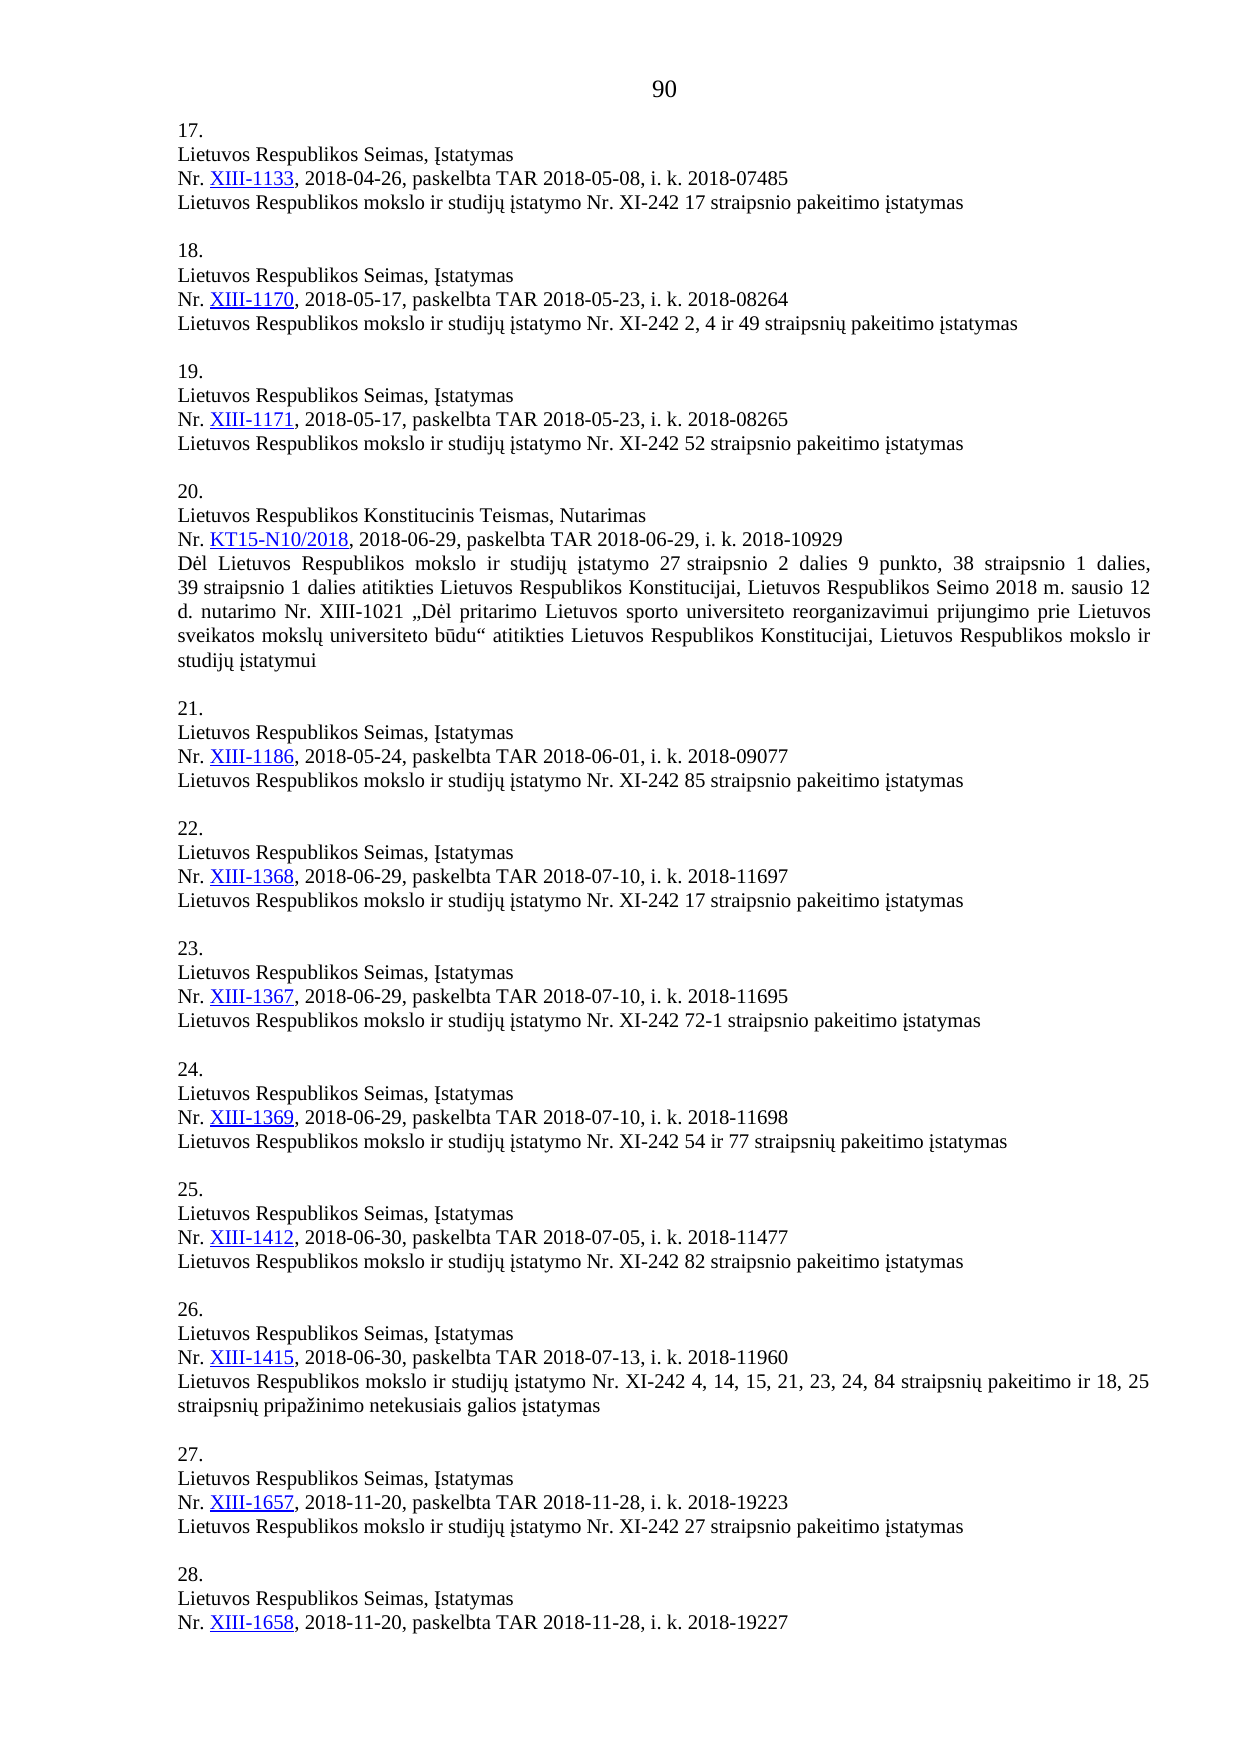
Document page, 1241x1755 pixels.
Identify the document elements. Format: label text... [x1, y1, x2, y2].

text Lietuvos Respublikos Konstitucinis Teismas, Nutarimas [177, 503, 1152, 527]
text Nr. XIII-1171, 2018-05-17, paskelbta TAR 2018-05-23, i. k. 2018-08265 [177, 407, 1152, 431]
text 20. [177, 479, 1152, 503]
text 23. [177, 936, 1152, 960]
text Nr. XIII-1368, 2018-06-29, paskelbta TAR 2018-07-10, i. k. 2018-11697 [177, 864, 1152, 888]
text Lietuvos Respublikos mokslo ir studijų įstatymo Nr. XI-242 2, 4 ir 49 straipsnių pakeitimo įstatymas [177, 311, 1152, 335]
text Lietuvos Respublikos mokslo ir studijų įstatymo Nr. XI-242 82 straipsnio pakeitimo įstatymas [177, 1249, 1152, 1273]
text Lietuvos Respublikos mokslo ir studijų įstatymo Nr. XI-242 17 straipsnio pakeitimo įstatymas [177, 190, 1152, 214]
text 25. [177, 1177, 1152, 1201]
text Lietuvos Respublikos Seimas, Įstatymas [177, 1201, 1152, 1225]
text 28. [177, 1562, 1152, 1586]
text Lietuvos Respublikos mokslo ir studijų įstatymo Nr. XI-242 27 straipsnio pakeitimo įstatymas [177, 1514, 1152, 1538]
text Nr. XIII-1369, 2018-06-29, paskelbta TAR 2018-07-10, i. k. 2018-11698 [177, 1105, 1152, 1129]
text 21. [177, 696, 1152, 720]
text Nr. XIII-1412, 2018-06-30, paskelbta TAR 2018-07-05, i. k. 2018-11477 [177, 1225, 1152, 1249]
text Lietuvos Respublikos mokslo ir studijų įstatymo Nr. XI-242 54 ir 77 straipsnių pakeitimo įstatymas [177, 1129, 1152, 1153]
text 24. [177, 1057, 1152, 1081]
text Lietuvos Respublikos mokslo ir studijų įstatymo Nr. XI-242 72-1 straipsnio pakeitimo įstatymas [177, 1008, 1152, 1032]
text Lietuvos Respublikos mokslo ir studijų įstatymo Nr. XI-242 52 straipsnio pakeitimo įstatymas [177, 431, 1152, 455]
text 19. [177, 359, 1152, 383]
text Nr. XIII-1133, 2018-04-26, paskelbta TAR 2018-05-08, i. k. 2018-07485 [177, 166, 1152, 190]
text Lietuvos Respublikos Seimas, Įstatymas [177, 383, 1152, 407]
text 18. [177, 238, 1152, 262]
text Nr. XIII-1186, 2018-05-24, paskelbta TAR 2018-06-01, i. k. 2018-09077 [177, 744, 1152, 768]
text Lietuvos Respublikos mokslo ir studijų įstatymo Nr. XI-242 85 straipsnio pakeitimo įstatymas [177, 768, 1152, 792]
text 27. [177, 1442, 1152, 1466]
text 22. [177, 816, 1152, 840]
text 17. [177, 118, 1152, 142]
text Lietuvos Respublikos Seimas, Įstatymas [177, 1081, 1152, 1105]
text Nr. XIII-1170, 2018-05-17, paskelbta TAR 2018-05-23, i. k. 2018-08264 [177, 287, 1152, 311]
text Nr. XIII-1658, 2018-11-20, paskelbta TAR 2018-11-28, i. k. 2018-19227 [177, 1610, 1152, 1634]
text Lietuvos Respublikos Seimas, Įstatymas [177, 840, 1152, 864]
text Lietuvos Respublikos mokslo ir studijų įstatymo Nr. XI-242 4, 14, 15, 21, 23, 24, 84 straipsnių pakeitimo ir 18, 25 straipsnių pripažinimo netekusiais galios įstatymas [177, 1369, 1152, 1417]
text Dėl Lietuvos Respublikos mokslo ir studijų įstatymo 27 straipsnio 2 dalies 9 punkto, 38 straipsnio 1 dalies, 39 straipsnio 1 dalies atitikties Lietuvos Respublikos Konstitucijai, Lietuvos Respublikos Seimo 2018 m. sausio 12 d. nutarimo Nr. XIII-1021 „Dėl pritarimo Lietuvos sporto universiteto reorganizavimui prijungimo prie Lietuvos sveikatos mokslų universiteto būdu“ atitikties Lietuvos Respublikos Konstitucijai, Lietuvos Respublikos mokslo ir studijų įstatymui [177, 551, 1152, 672]
text Lietuvos Respublikos Seimas, Įstatymas [177, 142, 1152, 166]
text Nr. KT15-N10/2018, 2018-06-29, paskelbta TAR 2018-06-29, i. k. 2018-10929 [177, 527, 1152, 551]
text Lietuvos Respublikos Seimas, Įstatymas [177, 1466, 1152, 1490]
text Lietuvos Respublikos Seimas, Įstatymas [177, 960, 1152, 984]
text 26. [177, 1297, 1152, 1321]
text Lietuvos Respublikos Seimas, Įstatymas [177, 1586, 1152, 1610]
text Nr. XIII-1657, 2018-11-20, paskelbta TAR 2018-11-28, i. k. 2018-19223 [177, 1490, 1152, 1514]
text Lietuvos Respublikos Seimas, Įstatymas [177, 262, 1152, 287]
text Nr. XIII-1367, 2018-06-29, paskelbta TAR 2018-07-10, i. k. 2018-11695 [177, 984, 1152, 1008]
text Lietuvos Respublikos Seimas, Įstatymas [177, 720, 1152, 744]
text Lietuvos Respublikos mokslo ir studijų įstatymo Nr. XI-242 17 straipsnio pakeitimo įstatymas [177, 888, 1152, 912]
text Lietuvos Respublikos Seimas, Įstatymas [177, 1321, 1152, 1345]
text Nr. XIII-1415, 2018-06-30, paskelbta TAR 2018-07-13, i. k. 2018-11960 [177, 1345, 1152, 1369]
